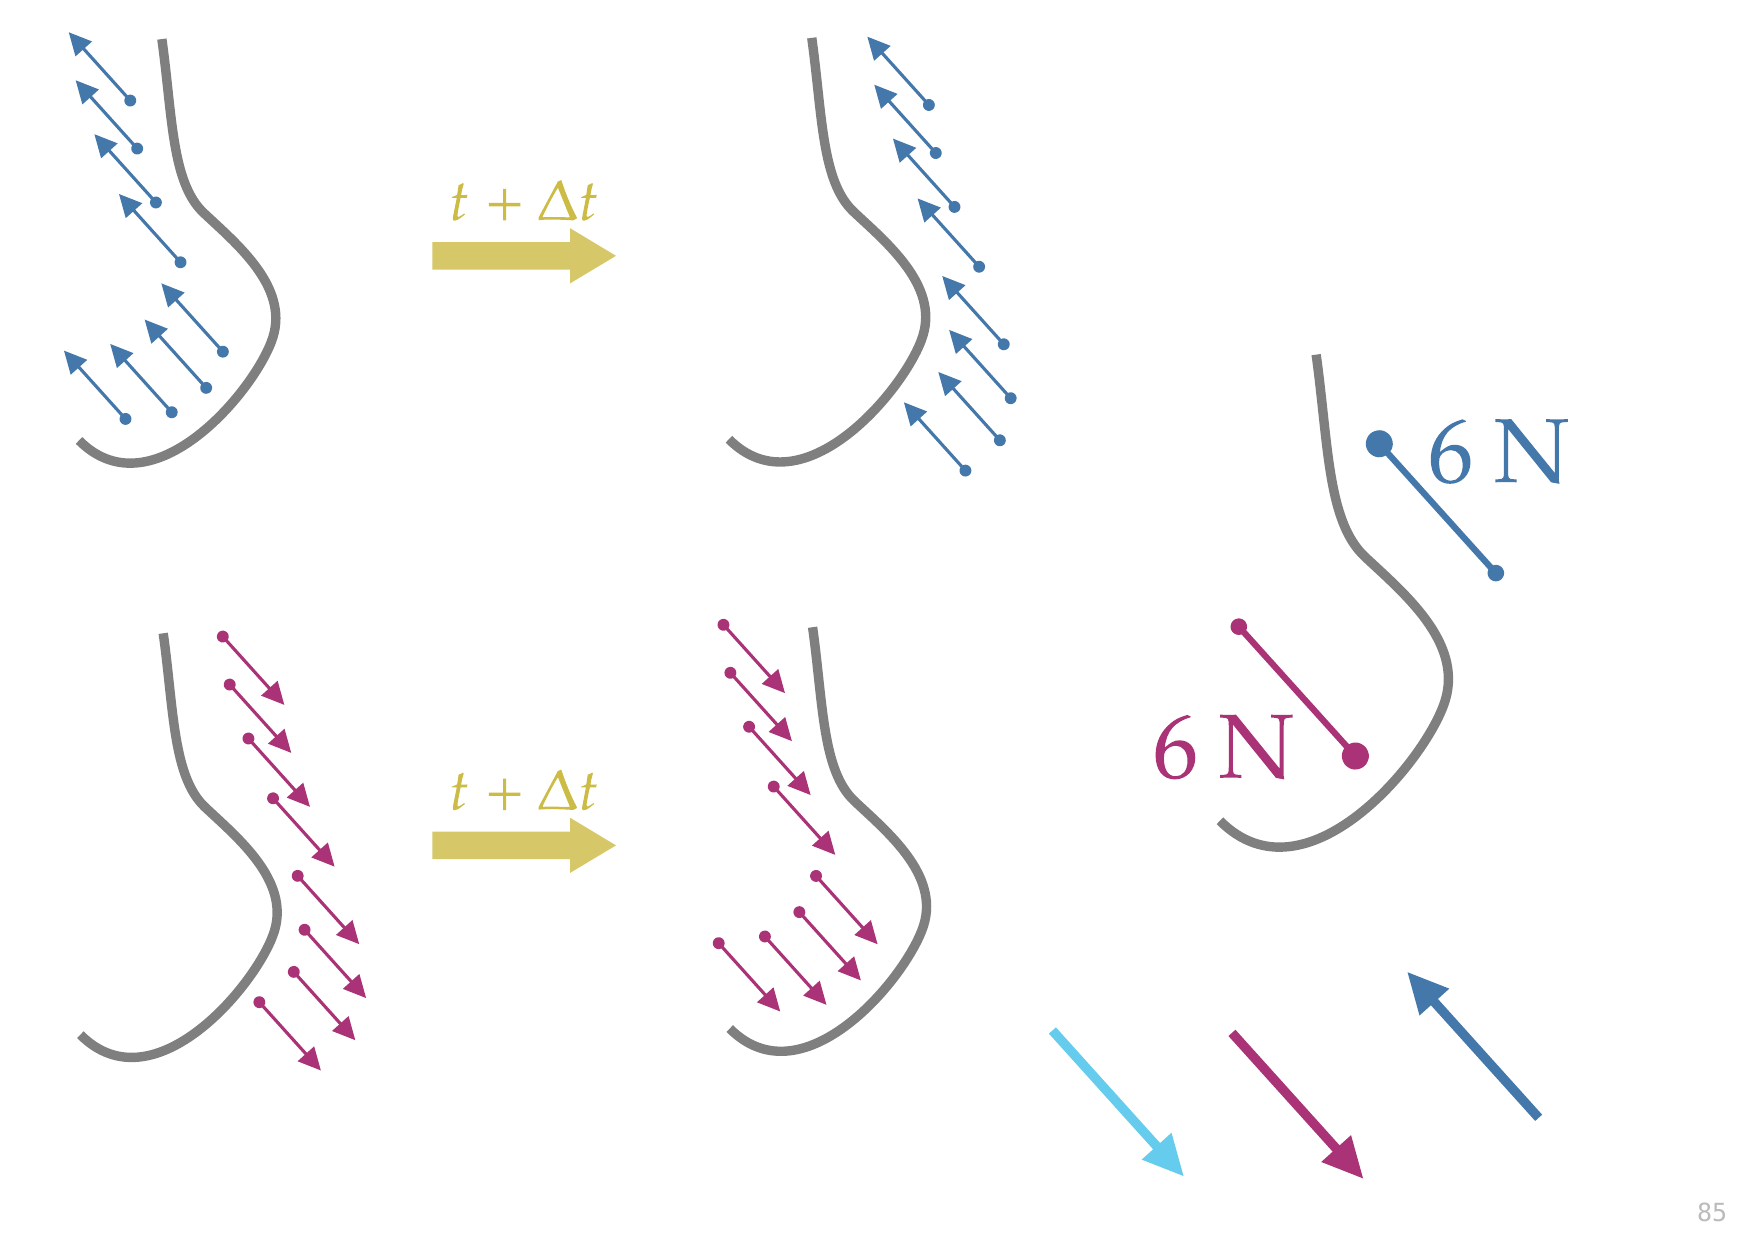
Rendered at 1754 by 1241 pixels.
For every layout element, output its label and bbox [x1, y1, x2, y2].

text_box [581, 772, 597, 811]
text_box [432, 228, 617, 284]
text_box [451, 772, 468, 811]
text_box [488, 188, 521, 221]
text_box [1495, 419, 1568, 484]
text_box [432, 817, 617, 873]
text_box [538, 180, 577, 221]
text_box [538, 769, 577, 810]
text_box [1220, 714, 1293, 780]
text_box [1155, 714, 1196, 780]
text_box [488, 778, 521, 811]
text_box [581, 183, 597, 221]
text_box [1430, 419, 1471, 484]
text_box [451, 183, 468, 221]
